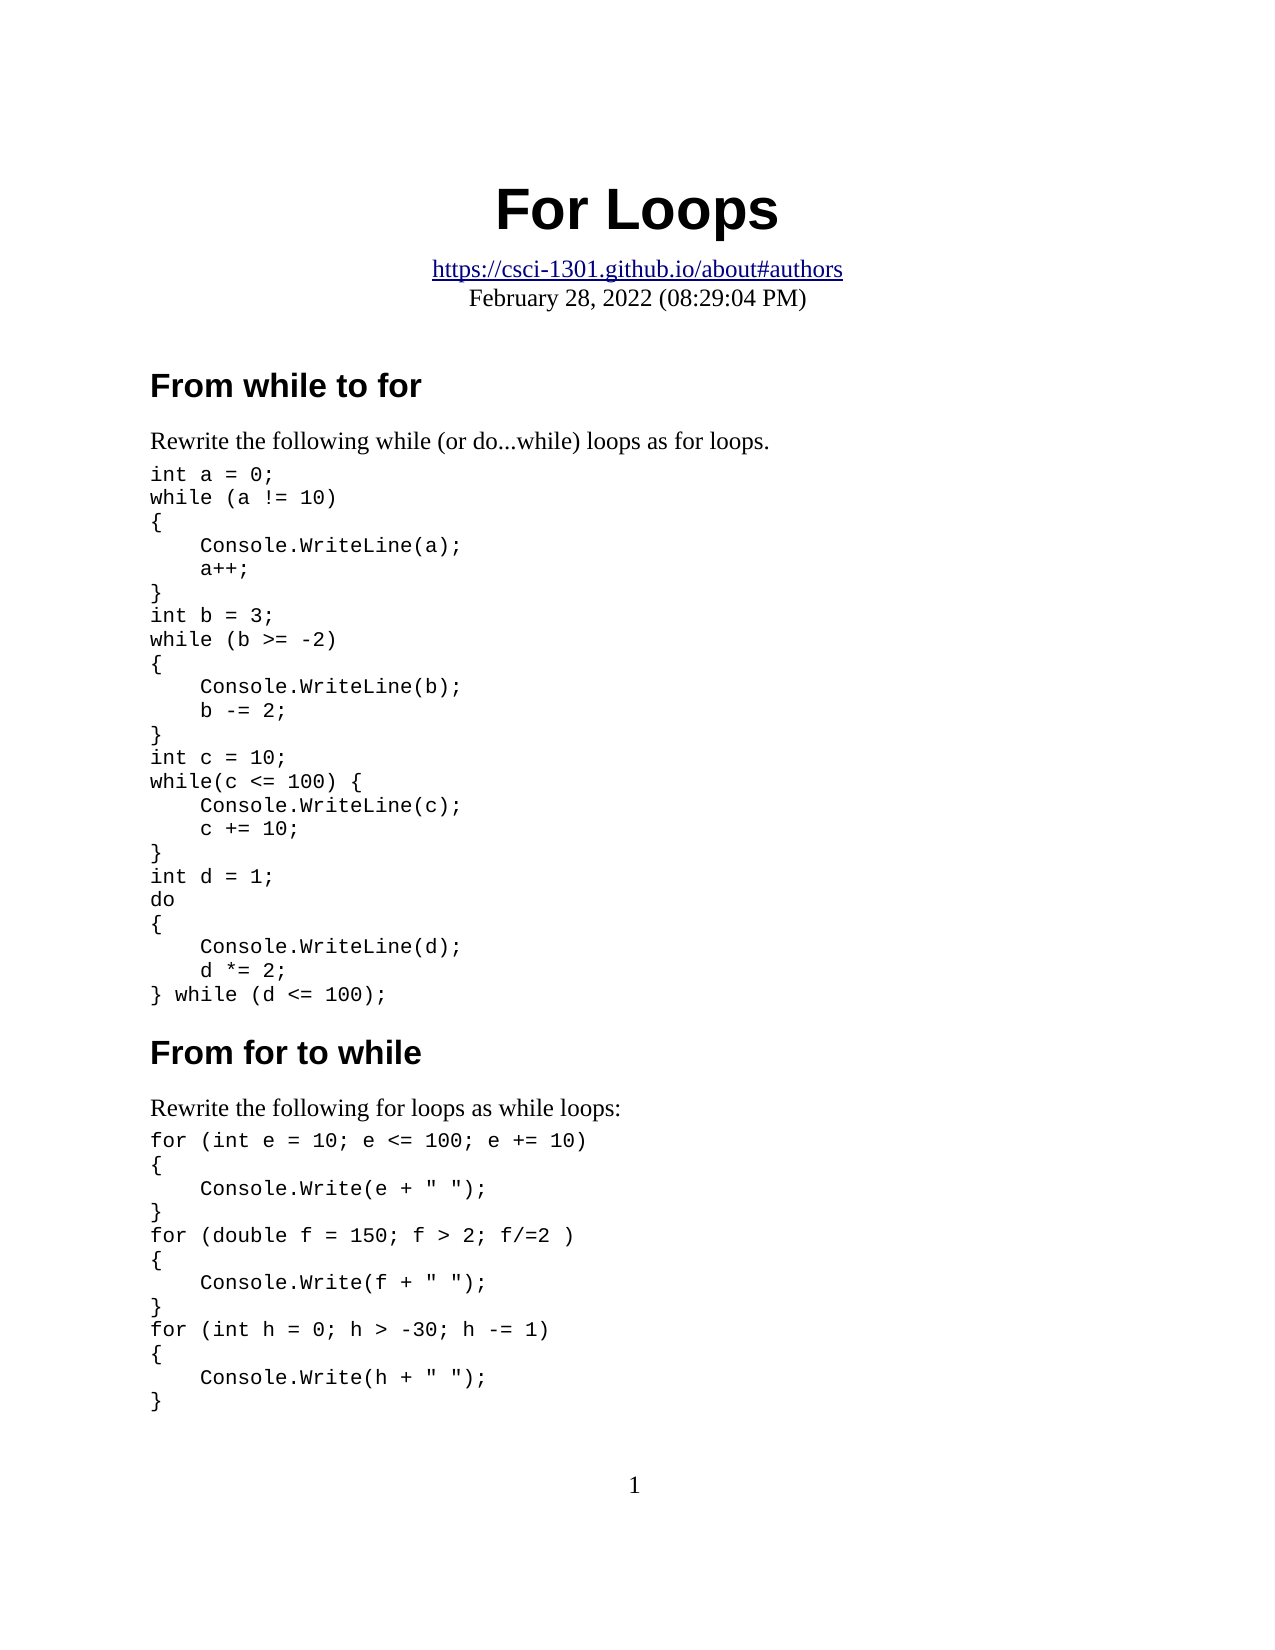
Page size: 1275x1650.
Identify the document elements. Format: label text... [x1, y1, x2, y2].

text int b = 3; [150, 606, 1125, 629]
text while (a != 10) [150, 487, 1125, 511]
text } [150, 582, 1125, 606]
text } while (d <= 100); [150, 984, 1125, 1007]
text do [150, 889, 1125, 913]
text Console.WriteLine(d); [150, 937, 1125, 960]
text Console.WriteLine(a); [150, 534, 1125, 558]
text { [150, 1343, 1125, 1367]
text } [150, 1390, 1125, 1414]
text } [150, 1201, 1125, 1225]
subtitle From for to while [150, 1032, 1125, 1071]
text { [150, 1154, 1125, 1178]
text int d = 1; [150, 866, 1125, 889]
text c += 10; [150, 818, 1125, 842]
text for (int e = 10; e <= 100; e += 10) [150, 1130, 1125, 1154]
text Console.WriteLine(b); [150, 676, 1125, 700]
text b -= 2; [150, 700, 1125, 724]
text int a = 0; [150, 464, 1125, 487]
text Console.Write(e + " "); [150, 1178, 1125, 1201]
text Rewrite the following for loops as while loops: [150, 1093, 1125, 1121]
text { [150, 1248, 1125, 1272]
text { [150, 913, 1125, 937]
text while (b >= -2) [150, 629, 1125, 653]
text } [150, 1296, 1125, 1319]
text } [150, 724, 1125, 747]
text int c = 10; [150, 747, 1125, 771]
text February 28, 2022 (08:29:04 PM) [150, 283, 1125, 312]
text Console.Write(f + " "); [150, 1272, 1125, 1296]
text https://csci-1301.github.io/about#authors [150, 254, 1125, 283]
text for (double f = 150; f > 2; f/=2 ) [150, 1225, 1125, 1248]
text { [150, 511, 1125, 534]
text { [150, 653, 1125, 676]
subtitle From while to for [150, 366, 1125, 404]
text Console.WriteLine(c); [150, 795, 1125, 818]
text a++; [150, 558, 1125, 582]
text Rewrite the following while (or do...while) loops as for loops. [150, 426, 1125, 455]
text d *= 2; [150, 960, 1125, 984]
text while(c <= 100) { [150, 771, 1125, 795]
text Console.Write(h + " "); [150, 1367, 1125, 1390]
text } [150, 842, 1125, 866]
text for (int h = 0; h > -30; h -= 1) [150, 1319, 1125, 1343]
title For Loops [150, 175, 1125, 242]
